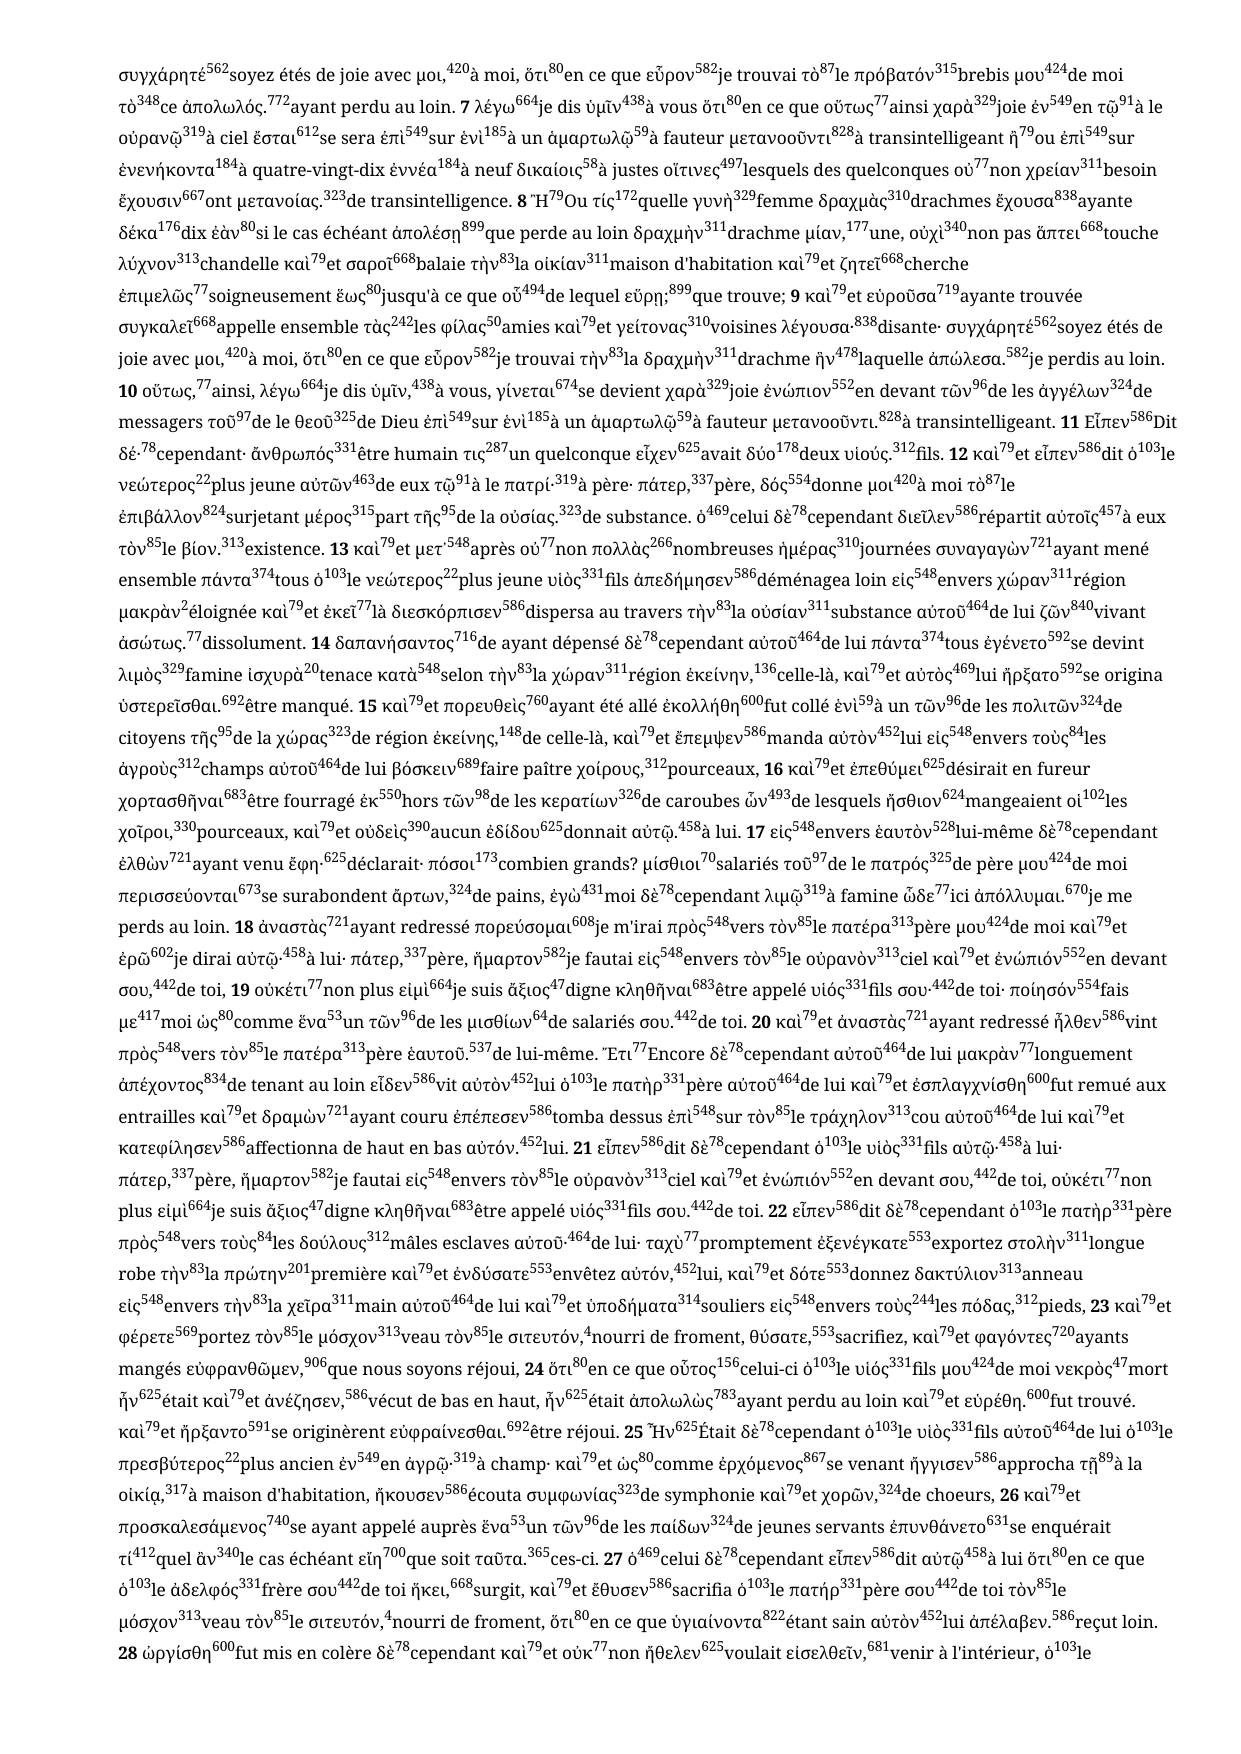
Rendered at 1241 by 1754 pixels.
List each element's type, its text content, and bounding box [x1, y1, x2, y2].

text 1 Ἦσαν624Étaient δὲ78cependant αὐτῷ458à lui ἐγγίζοντες839approchants πάντες286tous οἱ102les τελῶναι330collecteurs de taxes καὶ79et οἱ102les ἁμαρτωλοὶ70fauteurs ἀκούειν689écouter αὐτοῦ.464de lui. 2 καὶ79et διεγόγγυζον624murmuraient en séparant οἵ102les τε79en outre Φαρισαῖοι330Pharisiens καὶ79et οἱ102les γραμματεῖς330lettrés λέγοντες839disants ὅτι80en ce que οὗτος364celui-ci ἁμαρτωλοὺς52fauteurs προσδέχεται674se accepte auprès καὶ79et συνεσθίει668mange avec αὐτοῖς.457à eux. 3 Εἶπεν586Dit δὲ78cependant πρὸς548vers αὐτοὺς451eux τὴν83la παραβολὴν311parabole ταύτην136celle-ci λέγων·840disant· 4 τίς174quel ἄνθρωπος331être humain ἐξ550hors ὑμῶν441de vous ἔχων840ayant ἑκατὸν180cent πρόβατα314brebis καὶ79et ἀπολέσας721ayant perdu au loin ἐξ550hors αὐτῶν465de eux ἓν55un οὐ340non καταλείπει668laisse en contrebas τὰ86les ἐνενήκοντα54quatre-vingt-dix ἐννέα54neuf ἐν549en τῇ89à la ἐρήμῳ57à déserte καὶ79et πορεύεται674se va ἐπὶ548sur τὸ348ce ἀπολωλὸς772ayant perdu au loin ἕως80jusqu'à ce que εὕρῃ899que trouve αὐτό;454lui; 5 καὶ79et εὑρὼν721ayant trouvé ἐπιτίθησιν668surpose ἐπὶ548sur τοὺς84les ὤμους312épaules αὐτοῦ464de lui χαίρων840étant de joie 6 καὶ79et ἐλθὼν721ayant venu εἰς548envers τὸν85le οἶκον313maison συγκαλεῖ668appelle ensemble τοὺς244les φίλους52amis καὶ79et τοὺς244les γείτονας312voisins λέγων840disant αὐτοῖς·457à eux· συγχάρητέ562soyez étés de joie avec μοι,420à moi, ὅτι80en ce que εὗρον582je trouvai τὸ87le πρόβατόν315brebis μου424de moi τὸ348ce ἀπολωλός.772ayant perdu au loin. 7 λέγω664je dis ὑμῖν438à vous ὅτι80en ce que οὕτως77ainsi χαρὰ329joie ἐν549en τῷ91à le οὐρανῷ319à ciel ἔσται612se sera ἐπὶ549sur ἑνὶ185à un ἁμαρτωλῷ59à fauteur μετανοοῦντι828à transintelligeant ἢ79ou ἐπὶ549sur ἐνενήκοντα184à quatre-vingt-dix ἐννέα184à neuf δικαίοις58à justes οἵτινες497lesquels des quelconques οὐ77non χρείαν311besoin ἔχουσιν667ont μετανοίας.323de transintelligence. 8 Ἢ79Ou τίς172quelle γυνὴ329femme δραχμὰς310drachmes ἔχουσα838ayante δέκα176dix ἐὰν80si le cas échéant ἀπολέσῃ899que perde au loin δραχμὴν311drachme μίαν,177une, οὐχὶ340non pas ἅπτει668touche λύχνον313chandelle καὶ79et σαροῖ668balaie τὴν83la οἰκίαν311maison d'habitation καὶ79et ζητεῖ668cherche ἐπιμελῶς77soigneusement ἕως80jusqu'à ce que οὗ494de lequel εὕρῃ;899que trouve; 9 καὶ79et εὑροῦσα719ayante trouvée συγκαλεῖ668appelle ensemble τὰς242les φίλας50amies καὶ79et γείτονας310voisines λέγουσα·838disante· συγχάρητέ562soyez étés de joie avec μοι,420à moi, ὅτι80en ce que εὗρον582je trouvai τὴν83la δραχμὴν311drachme ἣν478laquelle ἀπώλεσα.582je perdis au loin. 10 οὕτως,77ainsi, λέγω664je dis ὑμῖν,438à vous, γίνεται674se devient χαρὰ329joie ἐνώπιον552en devant τῶν96de les ἀγγέλων324de messagers τοῦ97de le θεοῦ325de Dieu ἐπὶ549sur ἑνὶ185à un ἁμαρτωλῷ59à fauteur μετανοοῦντι.828à transintelligeant. 11 Εἶπεν586Dit δέ·78cependant· ἄνθρωπός331être humain τις287un quelconque εἶχεν625avait δύο178deux υἱούς.312fils. 12 καὶ79et εἶπεν586dit ὁ103le νεώτερος22plus jeune αὐτῶν463de eux τῷ91à le πατρί·319à père· πάτερ,337père, δός554donne μοι420à moi τὸ87le ἐπιβάλλον824surjetant μέρος315part τῆς95de la οὐσίας.323de substance. ὁ469celui δὲ78cependant διεῖλεν586répartit αὐτοῖς457à eux τὸν85le βίον.313existence. 13 καὶ79et μετ᾽548après οὐ77non πολλὰς266nombreuses ἡμέρας310journées συναγαγὼν721ayant mené ensemble πάντα374tous ὁ103le νεώτερος22plus jeune υἱὸς331fils ἀπεδήμησεν586déménagea loin εἰς548envers χώραν311région μακρὰν2éloignée καὶ79et ἐκεῖ77là διεσκόρπισεν586dispersa au travers τὴν83la οὐσίαν311substance αὐτοῦ464de lui ζῶν840vivant ἀσώτως.77dissolument. 14 δαπανήσαντος716de ayant dépensé δὲ78cependant αὐτοῦ464de lui πάντα374tous ἐγένετο592se devint λιμὸς329famine ἰσχυρὰ20tenace κατὰ548selon τὴν83la χώραν311région ἐκείνην,136celle-là, καὶ79et αὐτὸς469lui ἤρξατο592se origina ὑστερεῖσθαι.692être manqué. 15 καὶ79et πορευθεὶς760ayant été allé ἐκολλήθη600fut collé ἑνὶ59à un τῶν96de les πολιτῶν324de citoyens τῆς95de la χώρας323de région ἐκείνης,148de celle-là, καὶ79et ἔπεμψεν586manda αὐτὸν452lui εἰς548envers τοὺς84les ἀγροὺς312champs αὐτοῦ464de lui βόσκειν689faire paître χοίρους,312pourceaux, 16 καὶ79et ἐπεθύμει625désirait en fureur χορτασθῆναι683être fourragé ἐκ550hors τῶν98de les κερατίων326de caroubes ὧν493de lesquels ἤσθιον624mangeaient οἱ102les χοῖροι,330pourceaux, καὶ79et οὐδεὶς390aucun ἐδίδου625donnait αὐτῷ.458à lui. 17 εἰς548envers ἑαυτὸν528lui-même δὲ78cependant ἐλθὼν721ayant venu ἔφη·625déclarait· πόσοι173combien grands? μίσθιοι70salariés τοῦ97de le πατρός325de père μου424de moi περισσεύονται673se surabondent ἄρτων,324de pains, ἐγὼ431moi δὲ78cependant λιμῷ319à famine ὧδε77ici ἀπόλλυμαι.670je me perds au loin. 18 ἀναστὰς721ayant redressé πορεύσομαι608je m'irai πρὸς548vers τὸν85le πατέρα313père μου424de moi καὶ79et ἐρῶ602je dirai αὐτῷ·458à lui· πάτερ,337père, ἥμαρτον582je fautai εἰς548envers τὸν85le οὐρανὸν313ciel καὶ79et ἐνώπιόν552en devant σου,442de toi, 19 οὐκέτι77non plus εἰμὶ664je suis ἄξιος47digne κληθῆναι683être appelé υἱός331fils σου·442de toi· ποίησόν554fais με417moi ὡς80comme ἕνα53un τῶν96de les μισθίων64de salariés σου.442de toi. 20 καὶ79et ἀναστὰς721ayant redressé ἦλθεν586vint πρὸς548vers τὸν85le πατέρα313père ἑαυτοῦ.537de lui-même. Ἔτι77Encore δὲ78cependant αὐτοῦ464de lui μακρὰν77longuement ἀπέχοντος834de tenant au loin εἶδεν586vit αὐτὸν452lui ὁ103le πατὴρ331père αὐτοῦ464de lui καὶ79et ἐσπλαγχνίσθη600fut remué aux entrailles καὶ79et δραμὼν721ayant couru ἐπέπεσεν586tomba dessus ἐπὶ548sur τὸν85le τράχηλον313cou αὐτοῦ464de lui καὶ79et κατεφίλησεν586affectionna de haut en bas αὐτόν.452lui. 21 εἶπεν586dit δὲ78cependant ὁ103le υἱὸς331fils αὐτῷ·458à lui· πάτερ,337père, ἥμαρτον582je fautai εἰς548envers τὸν85le οὐρανὸν313ciel καὶ79et ἐνώπιόν552en devant σου,442de toi, οὐκέτι77non plus εἰμὶ664je suis ἄξιος47digne κληθῆναι683être appelé υἱός331fils σου.442de toi. 22 εἶπεν586dit δὲ78cependant ὁ103le πατὴρ331père πρὸς548vers τοὺς84les δούλους312mâles esclaves αὐτοῦ·464de lui· ταχὺ77promptement ἐξενέγκατε553exportez στολὴν311longue robe τὴν83la πρώτην201première καὶ79et ἐνδύσατε553envêtez αὐτόν,452lui, καὶ79et δότε553donnez δακτύλιον313anneau εἰς548envers τὴν83la χεῖρα311main αὐτοῦ464de lui καὶ79et ὑποδήματα314souliers εἰς548envers τοὺς244les πόδας,312pieds, 23 καὶ79et φέρετε569portez τὸν85le μόσχον313veau τὸν85le σιτευτόν,4nourri de froment, θύσατε,553sacrifiez, καὶ79et φαγόντες720ayants mangés εὐφρανθῶμεν,906que nous soyons réjoui, 24 ὅτι80en ce que οὗτος156celui-ci ὁ103le υἱός331fils μου424de moi νεκρὸς47mort ἦν625était καὶ79et ἀνέζησεν,586vécut de bas en haut, ἦν625était ἀπολωλὼς783ayant perdu au loin καὶ79et εὑρέθη.600fut trouvé. καὶ79et ἤρξαντο591se originèrent εὐφραίνεσθαι.692être réjoui. 25 Ἦν625Était δὲ78cependant ὁ103le υἱὸς331fils αὐτοῦ464de lui ὁ103le πρεσβύτερος22plus ancien ἐν549en ἀγρῷ·319à champ· καὶ79et ὡς80comme ἐρχόμενος867se venant ἤγγισεν586approcha τῇ89à la οἰκίᾳ,317à maison d'habitation, ἤκουσεν586écouta συμφωνίας323de symphonie καὶ79et χορῶν,324de choeurs, 26 καὶ79et προσκαλεσάμενος740se ayant appelé auprès ἕνα53un τῶν96de les παίδων324de jeunes servants ἐπυνθάνετο631se enquérait τί412quel ἂν340le cas échéant εἴη700que soit ταῦτα.365ces-ci. 27 ὁ469celui δὲ78cependant εἶπεν586dit αὐτῷ458à lui ὅτι80en ce que ὁ103le ἀδελφός331frère σου442de toi ἥκει,668surgit, καὶ79et ἔθυσεν586sacrifia ὁ103le πατήρ331père σου442de toi τὸν85le μόσχον313veau τὸν85le σιτευτόν,4nourri de froment, ὅτι80en ce que ὑγιαίνοντα822étant sain αὐτὸν452lui ἀπέλαβεν.586reçut loin. 28 ὠργίσθη600fut mis en colère δὲ78cependant καὶ79et οὐκ77non ἤθελεν625voulait εἰσελθεῖν,681venir à l'intérieur, ὁ103le δὲ78cependant πατὴρ331père αὐτοῦ464de lui ἐξελθὼν721ayant sorti παρεκάλει625appelait à côté αὐτόν.452lui. 29 ὁ469celui δὲ78cependant ἀποκριθεὶς760ayant été répondu εἶπεν586dit τῷ91à le πατρὶ319à père αὐτοῦ·464de lui· ἰδοὺ306voici τοσαῦτα139aussi grands ἔτη314ans δουλεύω664je suis esclave σοι439à toi καὶ79et οὐδέποτε77pas cependant à un moment ἐντολήν311commandement σου442de toi παρῆλθον,582je passai à côté, καὶ79et ἐμοὶ420à moi οὐδέποτε77pas cependant à un moment ἔδωκας584tu donnas ἔριφον313chevreau ἵνα80afin que μετὰ550avec τῶν96de les φίλων64de amis μου424de moi εὐφρανθῶ·907que je sois réjoui· 30 ὅτε80lorsque δὲ78cependant ὁ103le υἱός331fils σου442de toi οὗτος364celui-ci ὁ364celui καταφαγών721ayant mangé de haut en bas σου442de toi τὸν85le βίον313existence μετὰ550avec πορνῶν322de pornées ἦλθεν,586vint, ἔθυσας584tu sacrifias αὐτῷ458à lui τὸν85le σιτευτὸν4nourri de froment μόσχον.313veau. 31 ὁ469celui δὲ78cependant εἶπεν586dit αὐτῷ·458à lui· τέκνον,339enfant, σὺ448toi πάντοτε77en tout moment μετ᾽550avec ἐμοῦ424de moi εἶ,666tu es, καὶ79et πάντα288tous τὰ365ces ἐμὰ428miens σά445tiens ἐστιν·668est· 32 εὐφρανθῆναι683être réjoui δὲ78cependant καὶ77aussi χαρῆναι683être été de joie ἔδει,625attachait de lien, ὅτι80en ce que ὁ103le ἀδελφός331frère σου442de toi οὗτος156celui-ci νεκρὸς47mort ἦν625était καὶ79et ἔζησεν,586vécut, καὶ79et ἀπολωλὼς783ayant perdu au loin καὶ79et εὑρέθη.600fut trouvé. [118, 59, 1181, 1665]
